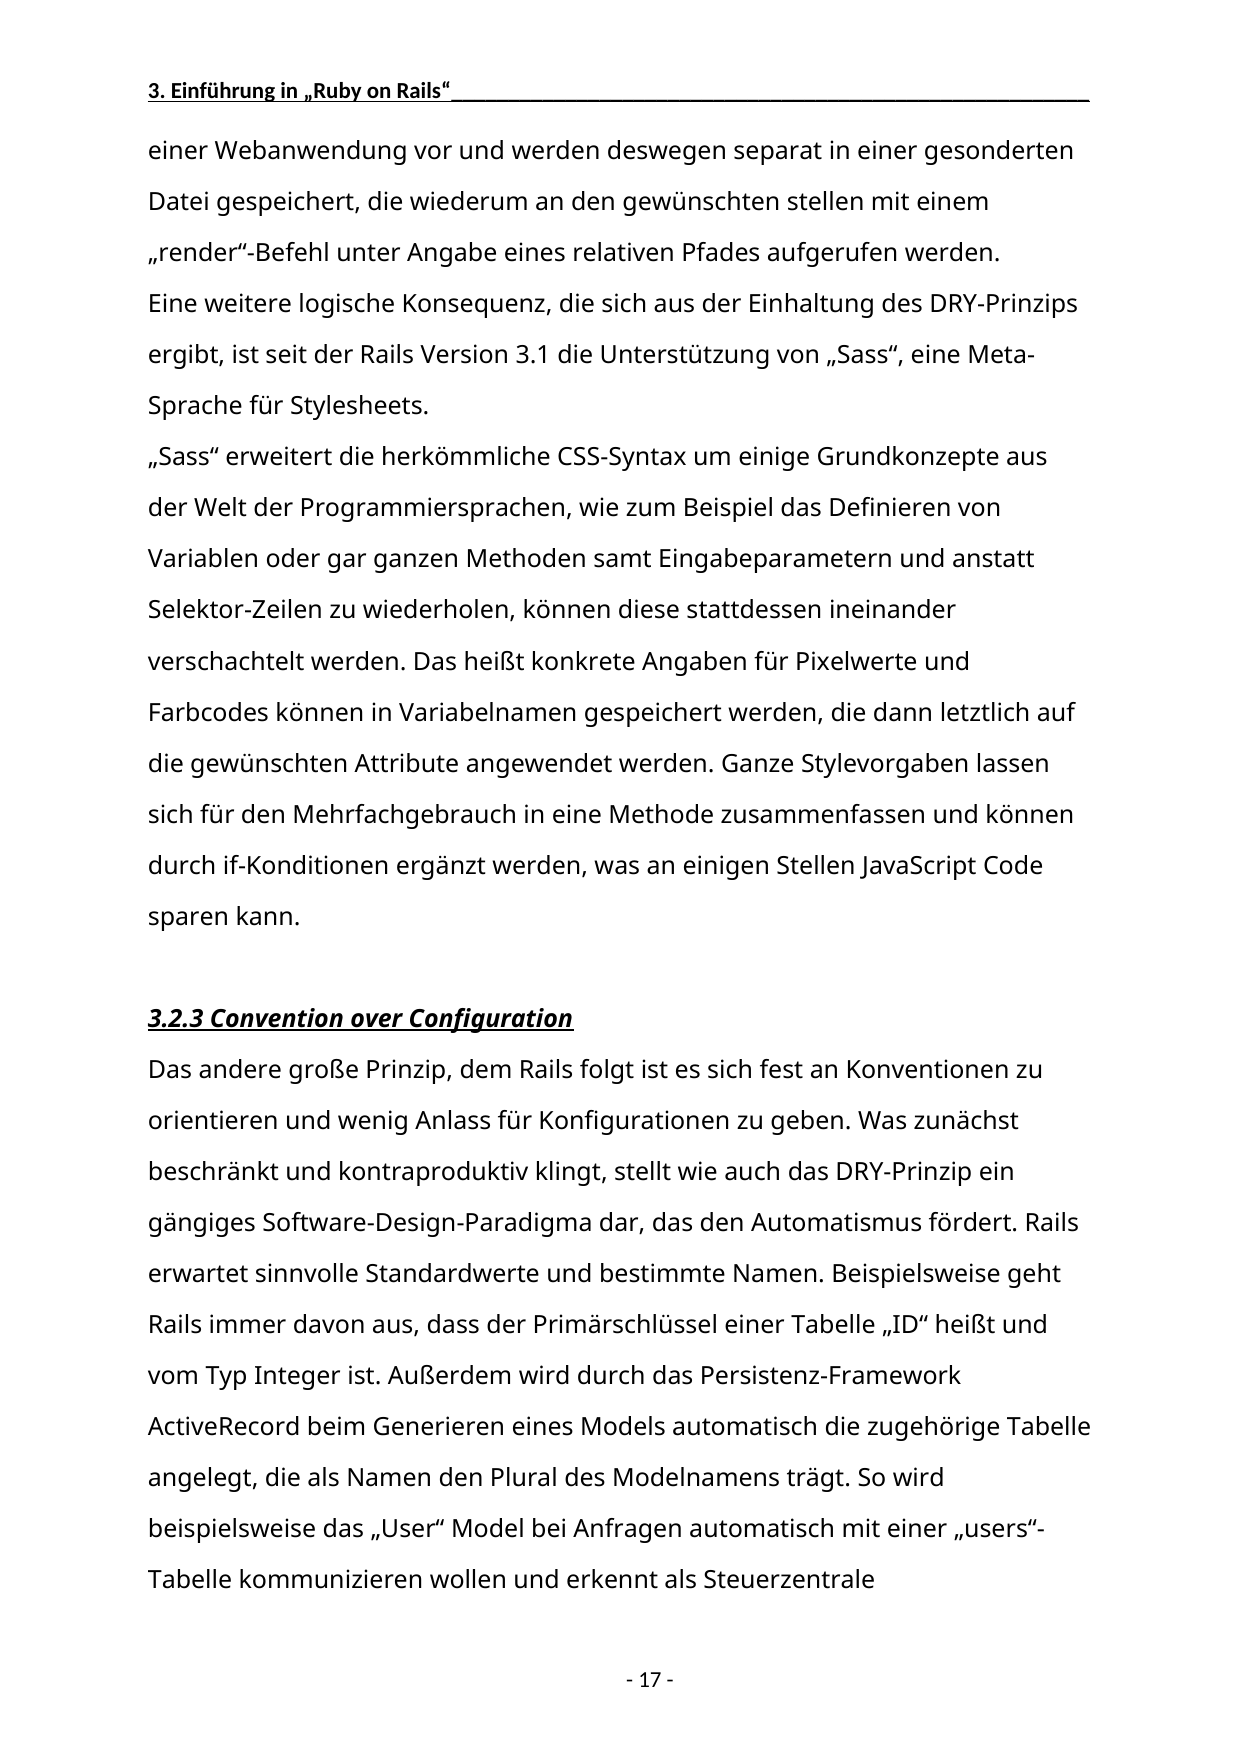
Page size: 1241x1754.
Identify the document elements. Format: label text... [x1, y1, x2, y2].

subtitle 3.2.3 Convention over Configuration [148, 1001, 1093, 1034]
text einer Webanwendung vor und werden deswegen separat in einer gesonderten Datei gespeichert, die wiederum an den gewünschten stellen mit einem „render“-Befehl unter Angabe eines relativen Pfades aufgerufen werden. [148, 133, 1093, 269]
text „Sass“ erweitert die herkömmliche CSS-Syntax um einige Grundkonzepte aus der Welt der Programmiersprachen, wie zum Beispiel das Definieren von Variablen oder gar ganzen Methoden samt Eingabeparametern und anstatt Selektor-Zeilen zu wiederholen, können diese stattdessen ineinander verschachtelt werden. Das heißt konkrete Angaben für Pixelwerte und Farbcodes können in Variabelnamen gespeichert werden, die dann letztlich auf die gewünschten Attribute angewendet werden. Ganze Stylevorgaben lassen sich für den Mehrfachgebrauch in eine Methode zusammenfassen und können durch if-Konditionen ergänzt werden, was an einigen Stellen JavaScript Code sparen kann. [148, 439, 1093, 932]
text Eine weitere logische Konsequenz, die sich aus der Einhaltung des DRY-Prinzips ergibt, ist seit der Rails Version 3.1 die Unterstützung von „Sass“, eine Meta-Sprache für Stylesheets. [148, 286, 1093, 422]
text Das andere große Prinzip, dem Rails folgt ist es sich fest an Konventionen zu orientieren und wenig Anlass für Konfigurationen zu geben. Was zunächst beschränkt und kontraproduktiv klingt, stellt wie auch das DRY-Prinzip ein gängiges Software-Design-Paradigma dar, das den Automatismus fördert. Rails erwartet sinnvolle Standardwerte und bestimmte Namen. Beispielsweise geht Rails immer davon aus, dass der Primärschlüssel einer Tabelle „ID“ heißt und vom Typ Integer ist. Außerdem wird durch das Persistenz-Framework ActiveRecord beim Generieren eines Models automatisch die zugehörige Tabelle angelegt, die als Namen den Plural des Modelnamens trägt. So wird beispielsweise das „User“ Model bei Anfragen automatisch mit einer „users“-Tabelle kommunizieren wollen und erkennt als Steuerzentrale [148, 1052, 1093, 1596]
